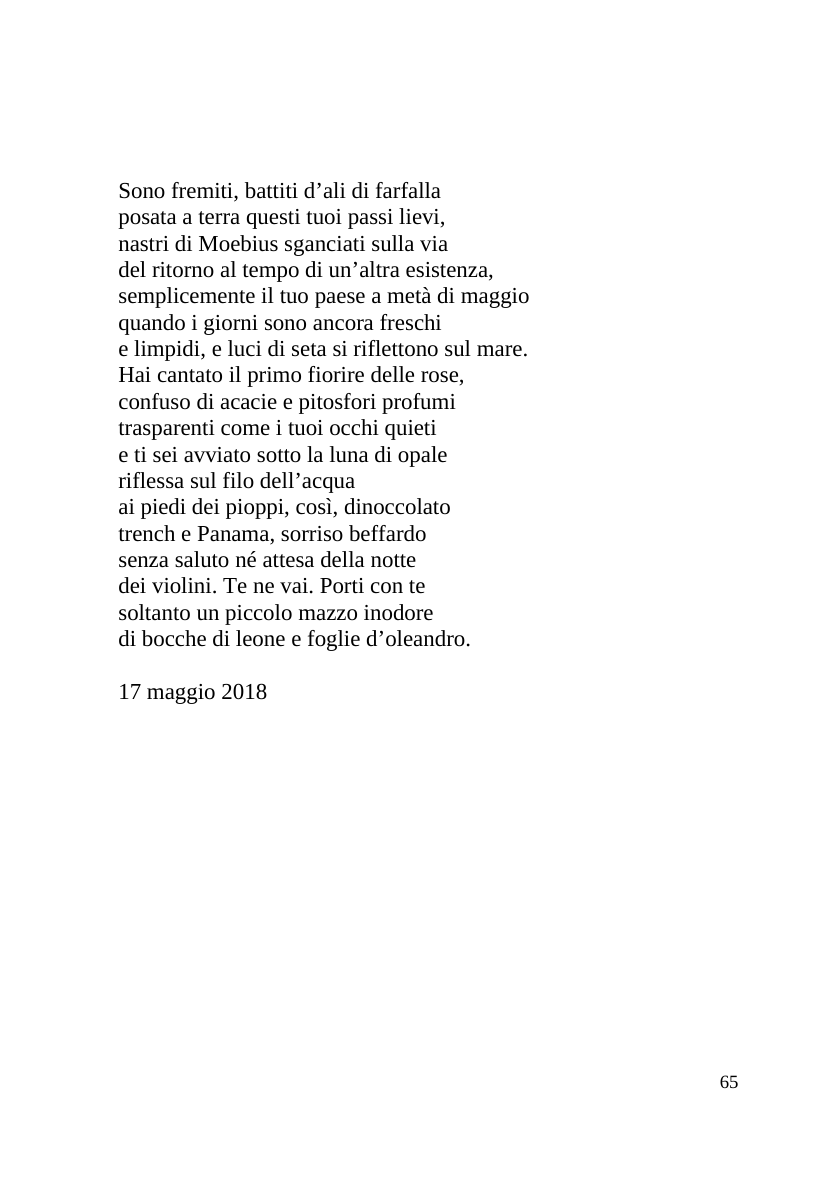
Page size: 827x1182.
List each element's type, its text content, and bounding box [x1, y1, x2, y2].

text trasparenti come i tuoi occhi quieti [118, 414, 738, 441]
text confuso di acacie e pitosfori profumi [118, 388, 738, 414]
text nastri di Moebius sganciati sulla via [118, 230, 738, 256]
text riflessa sul filo dell’acqua [118, 467, 738, 493]
text semplicemente il tuo paese a metà di maggio [118, 282, 738, 309]
text dei violini. Te ne vai. Porti con te [118, 572, 738, 599]
text soltanto un piccolo mazzo inodore [118, 599, 738, 625]
text e ti sei avviato sotto la luna di opale [118, 441, 738, 467]
text 17 maggio 2018 [118, 678, 738, 704]
text Hai cantato il primo fiorire delle rose, [118, 362, 738, 388]
text trench e Panama, sorriso beffardo [118, 520, 738, 546]
text del ritorno al tempo di un’altra esistenza, [118, 256, 738, 282]
text Sono fremiti, battiti d’ali di farfalla [118, 177, 738, 203]
text di bocche di leone e foglie d’oleandro. [118, 625, 738, 651]
text senza saluto né attesa della notte [118, 546, 738, 572]
text quando i giorni sono ancora freschi [118, 309, 738, 335]
text e limpidi, e luci di seta si riflettono sul mare. [118, 335, 738, 362]
text posata a terra questi tuoi passi lievi, [118, 203, 738, 230]
text ai piedi dei pioppi, così, dinoccolato [118, 493, 738, 520]
